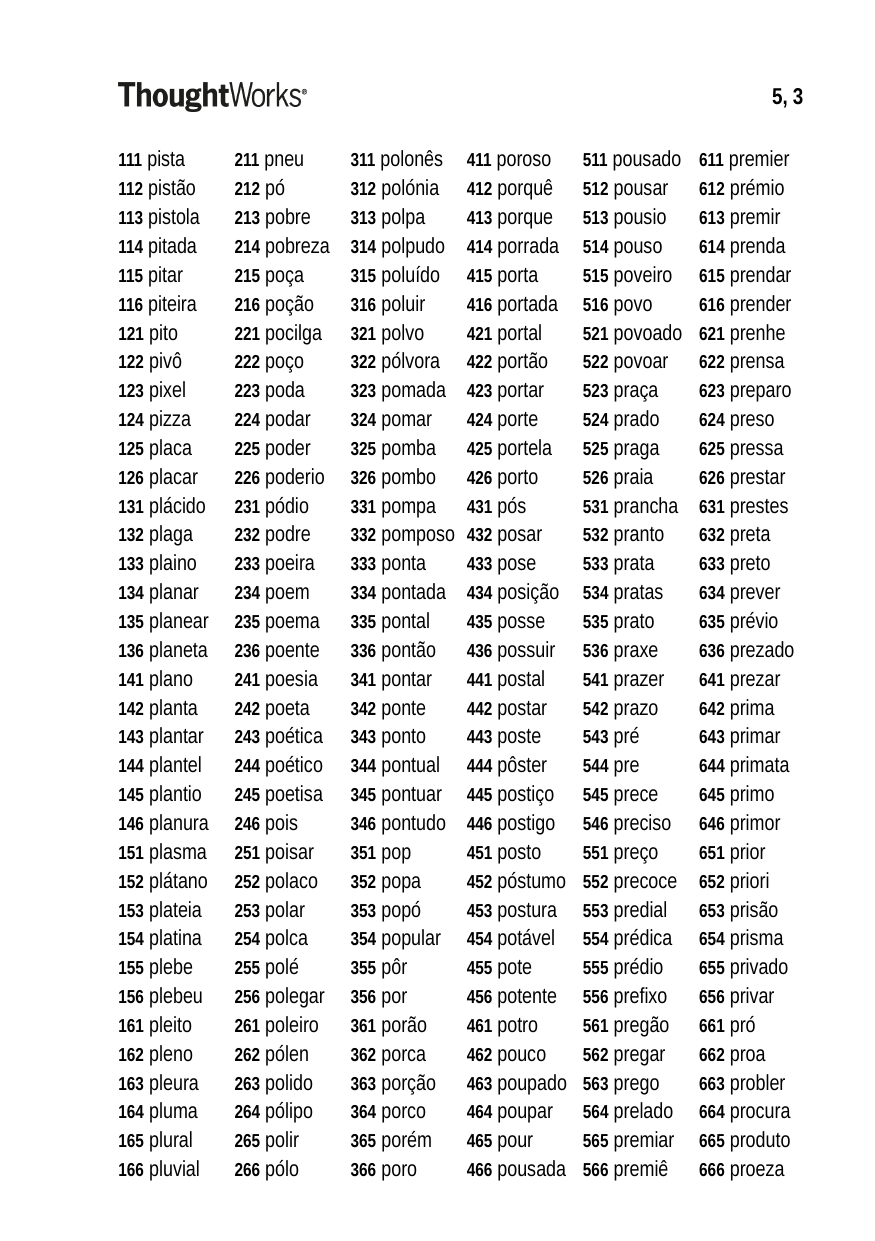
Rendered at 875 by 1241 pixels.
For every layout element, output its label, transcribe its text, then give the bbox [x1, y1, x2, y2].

text 656 privar [699, 983, 815, 1008]
text 254 polca [234, 925, 350, 950]
text 114 pitada [118, 233, 234, 258]
text 464 poupar [467, 1098, 583, 1123]
text 566 premiê [583, 1156, 699, 1181]
text 112 pistão [118, 175, 234, 200]
text 156 plebeu [118, 983, 234, 1008]
text 663 probler [699, 1069, 815, 1095]
text 412 porquê [467, 175, 583, 200]
text 153 plateia [118, 896, 234, 922]
text 141 plano [118, 666, 234, 691]
text 331 pompa [350, 492, 467, 518]
text 465 pour [467, 1127, 583, 1152]
text 622 prensa [699, 348, 815, 373]
text 416 portada [467, 291, 583, 316]
text 542 prazo [583, 694, 699, 719]
text 154 platina [118, 925, 234, 950]
text 431 pós [467, 492, 583, 518]
text 463 poupado [467, 1069, 583, 1095]
text 361 porão [350, 1012, 467, 1037]
text 325 pomba [350, 435, 467, 460]
text 533 prata [583, 550, 699, 575]
text 564 prelado [583, 1098, 699, 1123]
text 261 poleiro [234, 1012, 350, 1037]
text 236 poente [234, 637, 350, 662]
text 146 planura [118, 810, 234, 835]
text 212 pó [234, 175, 350, 200]
text 413 porque [467, 204, 583, 229]
text 111 pista [118, 146, 234, 171]
text 411 poroso [467, 146, 583, 171]
text 354 popular [350, 925, 467, 950]
text 125 placa [118, 435, 234, 460]
text 466 pousada [467, 1156, 583, 1181]
text 636 prezado [699, 637, 815, 662]
text 645 primo [699, 781, 815, 806]
text 155 plebe [118, 954, 234, 979]
text 333 ponta [350, 550, 467, 575]
text 633 preto [699, 550, 815, 575]
text 266 pólo [234, 1156, 350, 1181]
text 263 polido [234, 1069, 350, 1095]
text 565 premiar [583, 1127, 699, 1152]
text 522 povoar [583, 348, 699, 373]
text 611 premier [699, 146, 815, 171]
text 355 pôr [350, 954, 467, 979]
text 516 povo [583, 291, 699, 316]
text 334 pontada [350, 579, 467, 604]
text 652 priori [699, 868, 815, 893]
text 524 prado [583, 406, 699, 431]
text 455 pote [467, 954, 583, 979]
text 121 pito [118, 319, 234, 344]
text 451 posto [467, 839, 583, 864]
text 642 prima [699, 694, 815, 719]
text 651 prior [699, 839, 815, 864]
text 115 pitar [118, 262, 234, 287]
text 144 plantel [118, 752, 234, 777]
text 553 predial [583, 896, 699, 922]
text 632 preta [699, 521, 815, 546]
text 251 poisar [234, 839, 350, 864]
text 445 postiço [467, 781, 583, 806]
text 234 poem [234, 579, 350, 604]
text 346 pontudo [350, 810, 467, 835]
text 265 polir [234, 1127, 350, 1152]
text 242 poeta [234, 694, 350, 719]
text 363 porção [350, 1069, 467, 1095]
text 323 pomada [350, 377, 467, 402]
text 231 pódio [234, 492, 350, 518]
text 666 proeza [699, 1156, 815, 1181]
text 233 poeira [234, 550, 350, 575]
text 312 polónia [350, 175, 467, 200]
text 223 poda [234, 377, 350, 402]
text 552 precoce [583, 868, 699, 893]
text 626 prestar [699, 464, 815, 489]
text 161 pleito [118, 1012, 234, 1037]
text 641 prezar [699, 666, 815, 691]
text 456 potente [467, 983, 583, 1008]
text 421 portal [467, 319, 583, 344]
text 225 poder [234, 435, 350, 460]
text 452 póstumo [467, 868, 583, 893]
text 426 porto [467, 464, 583, 489]
text 664 procura [699, 1098, 815, 1123]
text 226 poderio [234, 464, 350, 489]
text 512 pousar [583, 175, 699, 200]
text 526 praia [583, 464, 699, 489]
text 513 pousio [583, 204, 699, 229]
text 131 plácido [118, 492, 234, 518]
text 511 pousado [583, 146, 699, 171]
text 551 preço [583, 839, 699, 864]
text 554 prédica [583, 925, 699, 950]
text 352 popa [350, 868, 467, 893]
text 222 poço [234, 348, 350, 373]
text 446 postigo [467, 810, 583, 835]
text 534 pratas [583, 579, 699, 604]
text 514 pouso [583, 233, 699, 258]
text 541 prazer [583, 666, 699, 691]
text 422 portão [467, 348, 583, 373]
text 142 planta [118, 694, 234, 719]
text 255 polé [234, 954, 350, 979]
text 256 polegar [234, 983, 350, 1008]
text 434 posição [467, 579, 583, 604]
picture [118, 82, 307, 112]
text 436 possuir [467, 637, 583, 662]
text 462 pouco [467, 1041, 583, 1066]
text 623 preparo [699, 377, 815, 402]
text 324 pomar [350, 406, 467, 431]
text 264 pólipo [234, 1098, 350, 1123]
text 562 pregar [583, 1041, 699, 1066]
text 435 posse [467, 608, 583, 633]
text 314 polpudo [350, 233, 467, 258]
text 415 porta [467, 262, 583, 287]
text 364 porco [350, 1098, 467, 1123]
text 322 pólvora [350, 348, 467, 373]
text 643 primar [699, 723, 815, 748]
text 432 posar [467, 521, 583, 546]
text 631 prestes [699, 492, 815, 518]
text 116 piteira [118, 291, 234, 316]
text 311 polonês [350, 146, 467, 171]
text 215 poça [234, 262, 350, 287]
text 613 premir [699, 204, 815, 229]
text 661 pró [699, 1012, 815, 1037]
text 546 preciso [583, 810, 699, 835]
text 164 pluma [118, 1098, 234, 1123]
text 136 planeta [118, 637, 234, 662]
text 151 plasma [118, 839, 234, 864]
text 315 poluído [350, 262, 467, 287]
text 461 potro [467, 1012, 583, 1037]
text 414 porrada [467, 233, 583, 258]
text 634 prever [699, 579, 815, 604]
text 145 plantio [118, 781, 234, 806]
text 532 pranto [583, 521, 699, 546]
text 245 poetisa [234, 781, 350, 806]
text 124 pizza [118, 406, 234, 431]
text 536 praxe [583, 637, 699, 662]
text 515 poveiro [583, 262, 699, 287]
text 246 pois [234, 810, 350, 835]
text 543 pré [583, 723, 699, 748]
text 441 postal [467, 666, 583, 691]
text 165 plural [118, 1127, 234, 1152]
text 163 pleura [118, 1069, 234, 1095]
text 134 planar [118, 579, 234, 604]
text 443 poste [467, 723, 583, 748]
text 362 porca [350, 1041, 467, 1066]
text 561 pregão [583, 1012, 699, 1037]
text 335 pontal [350, 608, 467, 633]
text 132 plaga [118, 521, 234, 546]
text 531 prancha [583, 492, 699, 518]
text 211 pneu [234, 146, 350, 171]
text 655 privado [699, 954, 815, 979]
text 521 povoado [583, 319, 699, 344]
text 213 pobre [234, 204, 350, 229]
text 615 prendar [699, 262, 815, 287]
text 353 popó [350, 896, 467, 922]
text 143 plantar [118, 723, 234, 748]
text 244 poético [234, 752, 350, 777]
text 612 prémio [699, 175, 815, 200]
text 253 polar [234, 896, 350, 922]
text 351 pop [350, 839, 467, 864]
text 635 prévio [699, 608, 815, 633]
text 126 placar [118, 464, 234, 489]
text 166 pluvial [118, 1156, 234, 1181]
text 5, 3 [685, 83, 803, 109]
text 556 prefixo [583, 983, 699, 1008]
text 216 poção [234, 291, 350, 316]
text 366 poro [350, 1156, 467, 1181]
text 152 plátano [118, 868, 234, 893]
text 624 preso [699, 406, 815, 431]
text 425 portela [467, 435, 583, 460]
text 344 pontual [350, 752, 467, 777]
text 332 pomposo [350, 521, 467, 546]
text 625 pressa [699, 435, 815, 460]
text 545 prece [583, 781, 699, 806]
text 424 porte [467, 406, 583, 431]
text 614 prenda [699, 233, 815, 258]
text 162 pleno [118, 1041, 234, 1066]
text 535 prato [583, 608, 699, 633]
text 316 poluir [350, 291, 467, 316]
text 544 pre [583, 752, 699, 777]
text 113 pistola [118, 204, 234, 229]
text 341 pontar [350, 666, 467, 691]
text 365 porém [350, 1127, 467, 1152]
text 122 pivô [118, 348, 234, 373]
text 665 produto [699, 1127, 815, 1152]
text 644 primata [699, 752, 815, 777]
text 453 postura [467, 896, 583, 922]
text 252 polaco [234, 868, 350, 893]
text 563 prego [583, 1069, 699, 1095]
text 433 pose [467, 550, 583, 575]
text 221 pocilga [234, 319, 350, 344]
text 336 pontão [350, 637, 467, 662]
text 241 poesia [234, 666, 350, 691]
text 232 podre [234, 521, 350, 546]
text 444 pôster [467, 752, 583, 777]
text 235 poema [234, 608, 350, 633]
text 653 prisão [699, 896, 815, 922]
text 321 polvo [350, 319, 467, 344]
text 214 pobreza [234, 233, 350, 258]
text 525 praga [583, 435, 699, 460]
text 133 plaino [118, 550, 234, 575]
text 662 proa [699, 1041, 815, 1066]
text 123 pixel [118, 377, 234, 402]
text 523 praça [583, 377, 699, 402]
text 654 prisma [699, 925, 815, 950]
text 262 pólen [234, 1041, 350, 1066]
text 224 podar [234, 406, 350, 431]
text 646 primor [699, 810, 815, 835]
text 343 ponto [350, 723, 467, 748]
text 313 polpa [350, 204, 467, 229]
text 243 poética [234, 723, 350, 748]
text 442 postar [467, 694, 583, 719]
text 135 planear [118, 608, 234, 633]
text 356 por [350, 983, 467, 1008]
text 454 potável [467, 925, 583, 950]
text 342 ponte [350, 694, 467, 719]
text 616 prender [699, 291, 815, 316]
text 621 prenhe [699, 319, 815, 344]
text 326 pombo [350, 464, 467, 489]
text 555 prédio [583, 954, 699, 979]
text 345 pontuar [350, 781, 467, 806]
text 423 portar [467, 377, 583, 402]
